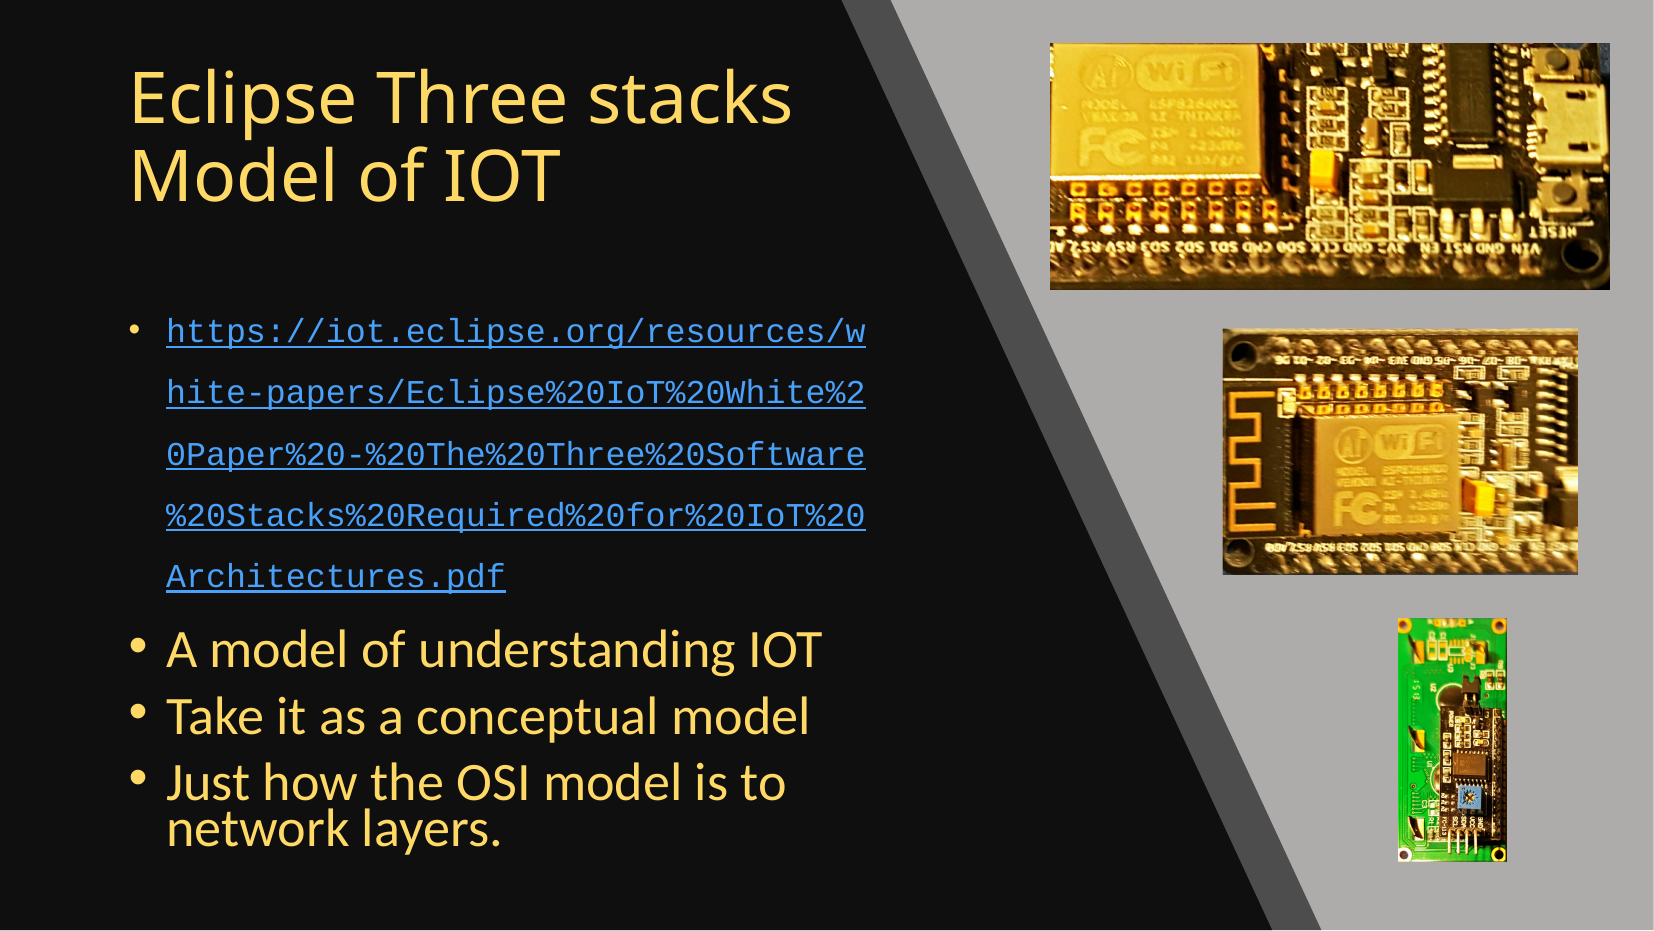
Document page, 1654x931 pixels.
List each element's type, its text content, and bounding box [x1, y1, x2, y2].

picture [1222, 329, 1578, 575]
text_box [0, 0, 1322, 931]
picture [1398, 618, 1507, 863]
list https://iot.eclipse.org/resources/white-papers/Eclipse%20IoT%20White%20Paper%20-%20The%20Three%20Software%20Stacks%20Required%20for%20IoT%20Architectures.pdf A model of understanding IOT Take it as a conceptual model Just how the OSI model is to network layers. [113, 274, 888, 838]
picture [1050, 43, 1610, 290]
title Eclipse Three stacks Model of IOT [113, 49, 818, 230]
